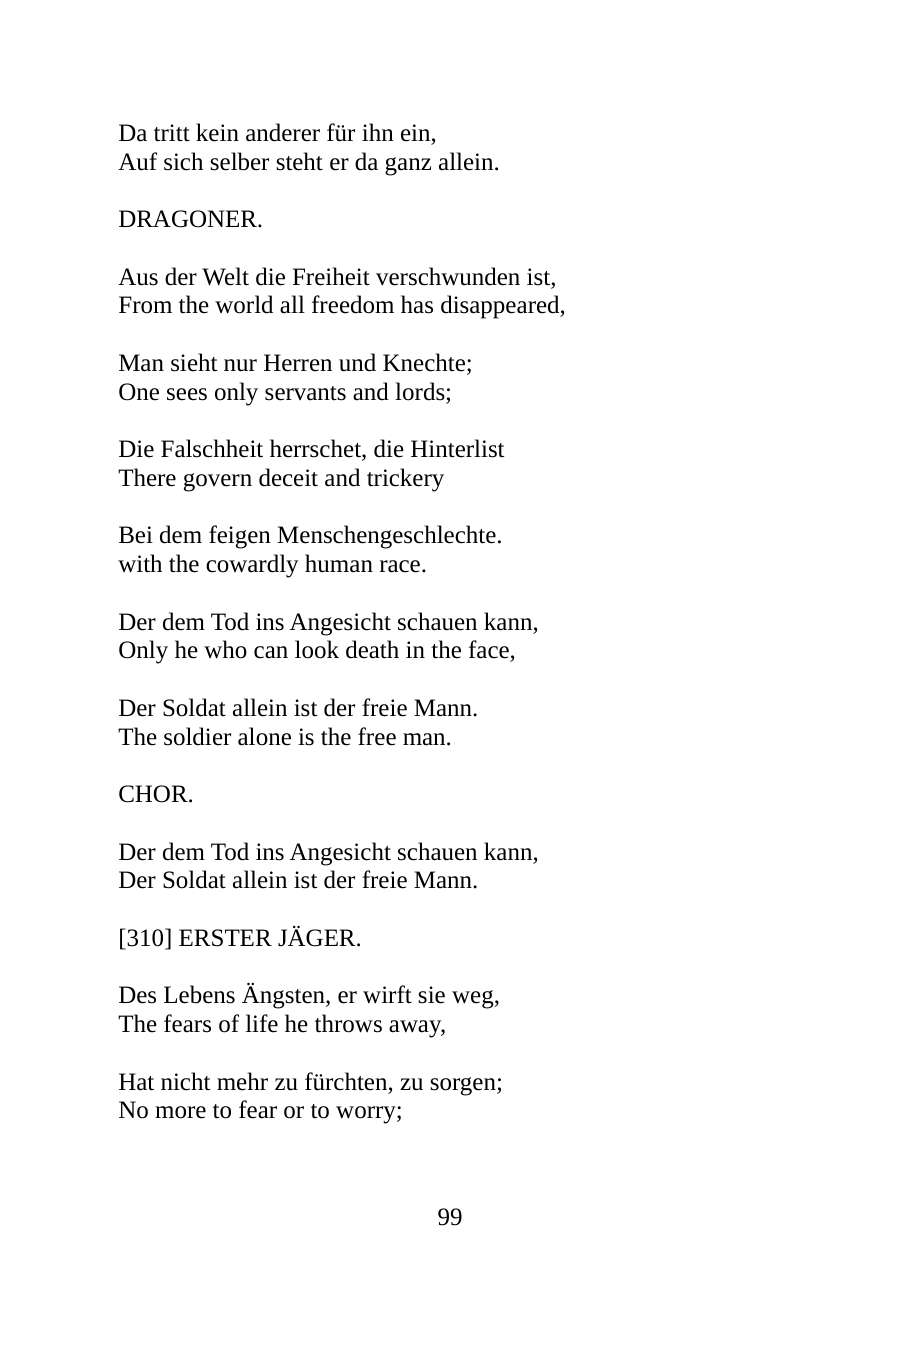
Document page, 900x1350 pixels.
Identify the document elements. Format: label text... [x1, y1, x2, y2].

text There govern deceit and trickery [118, 463, 782, 492]
text with the cowardly human race. [118, 549, 782, 578]
text [310] ERSTER JÄGER. [118, 923, 782, 952]
text Only he who can look death in the face, [118, 636, 782, 664]
text Auf sich selber steht er da ganz allein. [118, 147, 782, 176]
text No more to fear or to worry; [118, 1096, 782, 1124]
text Der Soldat allein ist der freie Mann. [118, 693, 782, 722]
text The fears of life he throws away, [118, 1009, 782, 1038]
text Man sieht nur Herren und Knechte; [118, 348, 782, 377]
text CHOR. [118, 779, 782, 808]
text Der dem Tod ins Angesicht schauen kann, [118, 607, 782, 636]
text Aus der Welt die Freiheit verschwunden ist, [118, 262, 782, 291]
text Da tritt kein anderer für ihn ein, [118, 118, 782, 147]
text Bei dem feigen Menschengeschlechte. [118, 521, 782, 549]
text Der Soldat allein ist der freie Mann. [118, 866, 782, 894]
text Die Falschheit herrschet, die Hinterlist [118, 434, 782, 463]
text One sees only servants and lords; [118, 377, 782, 406]
text The soldier alone is the free man. [118, 722, 782, 751]
text Des Lebens Ängsten, er wirft sie weg, [118, 981, 782, 1009]
text Der dem Tod ins Angesicht schauen kann, [118, 837, 782, 866]
text From the world all freedom has disappeared, [118, 291, 782, 319]
text Hat nicht mehr zu fürchten, zu sorgen; [118, 1067, 782, 1096]
text DRAGONER. [118, 204, 782, 233]
